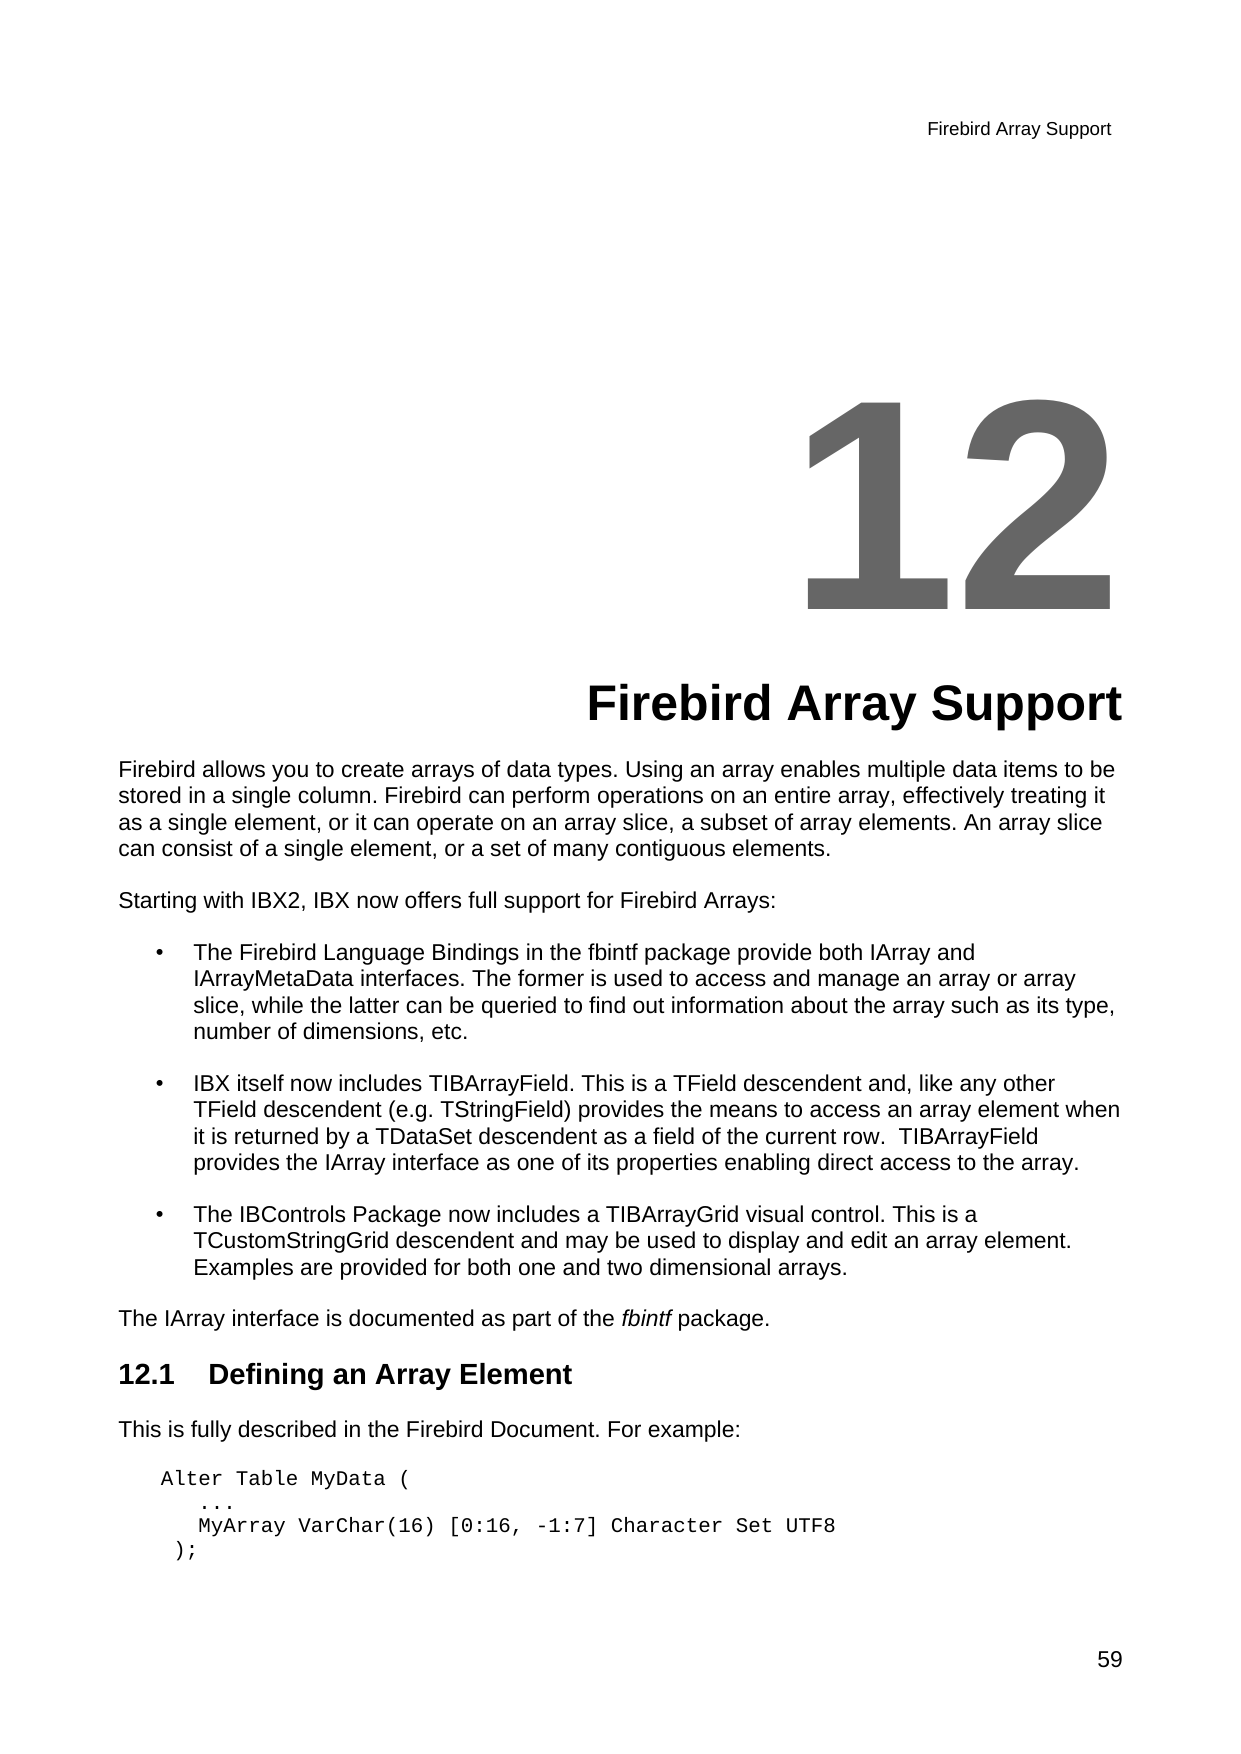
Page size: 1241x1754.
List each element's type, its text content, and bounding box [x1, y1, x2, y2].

text Firebird allows you to create arrays of data types. Using an array enables multiple data items to be stored in a single column. Firebird can perform operations on an entire array, effectively treating it as a single element, or it can operate on an array slice, a subset of array elements. An array slice can consist of a single element, or a set of many contiguous elements. [118, 756, 1122, 862]
list The IBControls Package now includes a TIBArrayGrid visual control. This is a TCustomStringGrid descendent and may be used to display and edit an array element. Examples are provided for both one and two dimensional arrays. [156, 1201, 1122, 1280]
list IBX itself now includes TIBArrayField. This is a TField descendent and, like any other TField descendent (e.g. TStringField) provides the means to access an array element when it is returned by a TDataSet descendent as a field of the current row. TIBArrayField provides the IArray interface as one of its properties enabling direct access to the array. [156, 1070, 1122, 1175]
text Alter Table MyData ( [148, 1468, 1122, 1492]
text The IArray interface is documented as part of the fbintf package. [118, 1305, 1122, 1332]
text This is fully described in the Firebird Document. For example: [118, 1416, 1122, 1443]
subtitle Defining an Array Element [118, 1357, 1122, 1391]
text ... [148, 1492, 1122, 1516]
subtitle Firebird Array Support [81, 328, 1122, 731]
list The Firebird Language Bindings in the fbintf package provide both IArray and IArrayMetaData interfaces. The former is used to access and manage an array or array slice, while the latter can be queried to find out information about the array such as its type, number of dimensions, etc. [156, 939, 1122, 1044]
text Starting with IBX2, IBX now offers full support for Firebird Arrays: [118, 887, 1122, 913]
text ); [148, 1539, 1122, 1563]
text MyArray VarChar(16) [0:16, -1:7] Character Set UTF8 [148, 1516, 1122, 1539]
